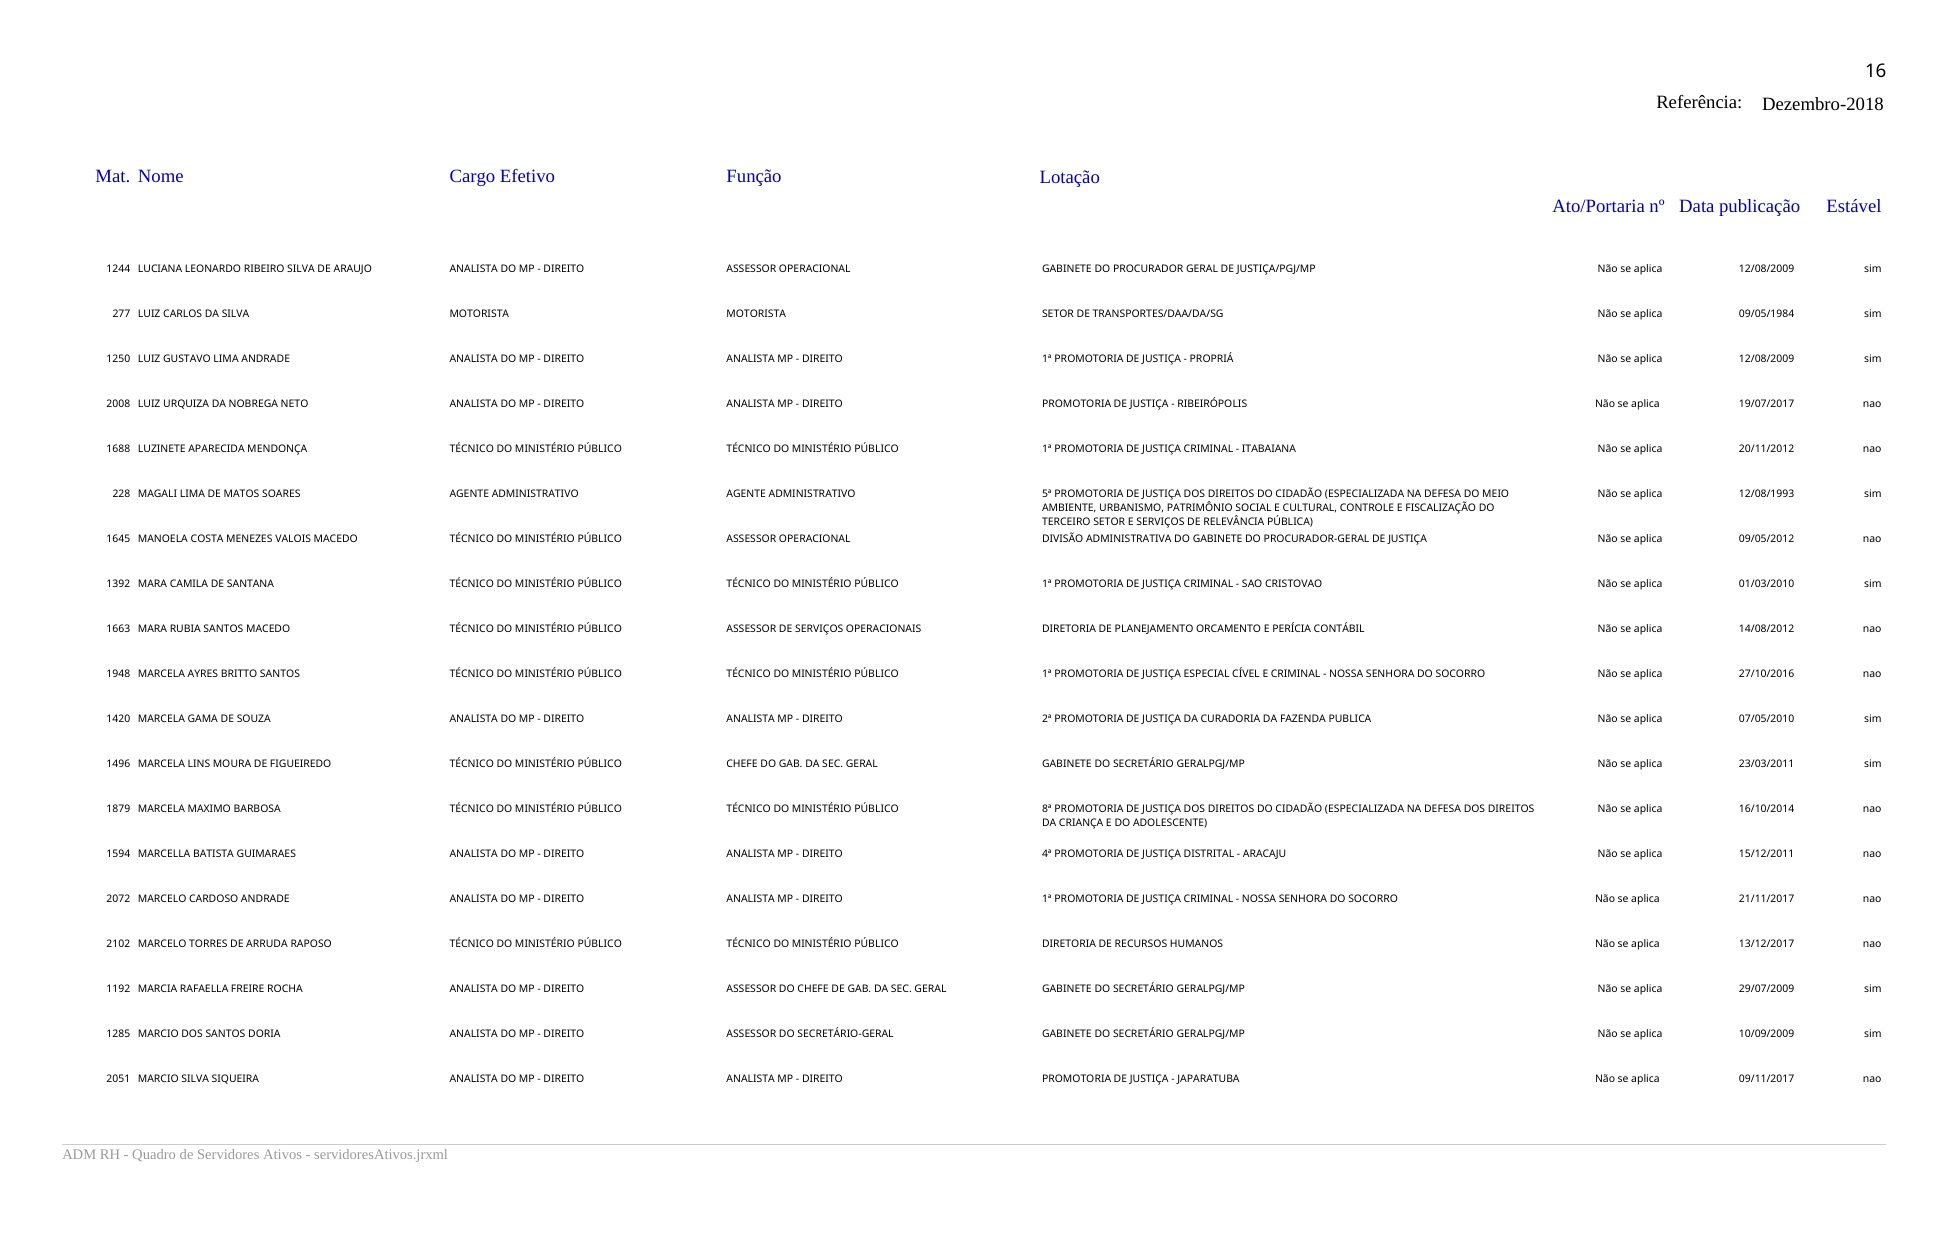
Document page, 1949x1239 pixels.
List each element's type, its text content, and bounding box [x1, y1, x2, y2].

table_cell [1538, 576, 1547, 621]
table_cell MANOELA COSTA MENEZES VALOIS MACEDO [138, 531, 443, 576]
table_cell nao [1803, 396, 1881, 441]
table_cell [1030, 351, 1042, 396]
table_cell Não se aplica [1547, 441, 1662, 486]
table_cell 1192 [68, 981, 130, 1026]
table_cell ANALISTA DO MP - DIREITO [449, 1071, 723, 1116]
table_cell [443, 666, 449, 711]
table_cell [0, 891, 68, 936]
table_cell [1881, 936, 1948, 981]
table_cell [130, 846, 138, 891]
table_cell MARCELA LINS MOURA DE FIGUEIREDO [138, 756, 443, 801]
table_cell ANALISTA MP - DIREITO [726, 396, 1030, 441]
table_cell [130, 166, 138, 195]
table_cell Dezembro-2018 [1756, 93, 1884, 121]
table_cell [0, 711, 68, 756]
table_cell 1ª PROMOTORIA DE JUSTIÇA CRIMINAL - ITABAIANA [1042, 441, 1538, 486]
table_cell [0, 261, 68, 306]
table_cell 16 [1731, 57, 1886, 84]
table_cell [443, 621, 449, 666]
table_cell [1881, 351, 1948, 396]
table_header Mat. [68, 165, 130, 195]
table_cell [130, 621, 138, 666]
table_cell [1538, 801, 1547, 846]
table_cell ANALISTA DO MP - DIREITO [449, 981, 723, 1026]
table_cell [1881, 846, 1948, 891]
table_cell nao [1803, 666, 1881, 711]
table_cell [0, 756, 68, 801]
table_cell ANALISTA DO MP - DIREITO [449, 846, 723, 891]
table_cell 1496 [68, 756, 130, 801]
table_cell GABINETE DO SECRETÁRIO GERALPGJ/MP [1042, 981, 1538, 1026]
table_cell ANALISTA DO MP - DIREITO [449, 891, 723, 936]
table_cell [0, 196, 68, 225]
table_cell [0, 1116, 1948, 1144]
table_cell [1538, 531, 1547, 576]
table_cell [1030, 306, 1042, 351]
table_cell Ato/Portaria nº [1529, 195, 1664, 225]
table_cell [1794, 261, 1803, 306]
table_cell 1ª PROMOTORIA DE JUSTIÇA CRIMINAL - SAO CRISTOVAO [1042, 576, 1538, 621]
table_header [0, 0, 1948, 57]
table_cell [130, 981, 138, 1026]
table_cell 12/08/2009 [1662, 351, 1794, 396]
table_cell ANALISTA MP - DIREITO [726, 1071, 1030, 1116]
table_cell Não se aplica [1547, 801, 1662, 846]
table_cell [0, 531, 68, 576]
table_cell [1881, 486, 1948, 531]
table_cell ASSESSOR DO CHEFE DE GAB. DA SEC. GERAL [726, 981, 1030, 1026]
table_cell GABINETE DO PROCURADOR GERAL DE JUSTIÇA/PGJ/MP [1042, 261, 1538, 306]
table_cell ANALISTA DO MP - DIREITO [449, 396, 723, 441]
table_cell [449, 195, 684, 225]
table_cell ANALISTA DO MP - DIREITO [449, 711, 723, 756]
table_cell [1538, 351, 1547, 396]
table_cell [443, 981, 449, 1026]
table_cell MARCIO DOS SANTOS DORIA [138, 1026, 443, 1071]
table_cell [0, 801, 68, 846]
table_cell Não se aplica [1547, 756, 1662, 801]
table_cell [1886, 57, 1948, 84]
table_cell [1794, 756, 1803, 801]
table_cell [0, 396, 68, 441]
table_cell [1881, 621, 1948, 666]
table_cell [443, 486, 449, 531]
table_cell [443, 261, 449, 306]
table_cell [0, 166, 68, 195]
table_cell ANALISTA DO MP - DIREITO [449, 261, 723, 306]
table_cell TÉCNICO DO MINISTÉRIO PÚBLICO [726, 666, 1030, 711]
table_cell [443, 1026, 449, 1071]
table_cell [1030, 981, 1042, 1026]
table_cell nao [1803, 1071, 1881, 1116]
table_cell Lotação [1039, 166, 1196, 196]
table_cell [684, 166, 726, 195]
table_cell [1881, 196, 1948, 225]
table_cell Não se aplica [1547, 351, 1662, 396]
table_cell 1645 [68, 531, 130, 576]
table_cell [0, 244, 1948, 253]
table_cell [1538, 306, 1547, 351]
table_cell MARCIO SILVA SIQUEIRA [138, 1071, 443, 1116]
table_cell [1196, 166, 1529, 195]
table_cell [1538, 1026, 1547, 1071]
table_cell [1881, 396, 1948, 441]
table_cell 14/08/2012 [1662, 621, 1794, 666]
table_cell GABINETE DO SECRETÁRIO GERALPGJ/MP [1042, 1026, 1538, 1071]
table_cell TÉCNICO DO MINISTÉRIO PÚBLICO [449, 441, 723, 486]
table_cell TÉCNICO DO MINISTÉRIO PÚBLICO [726, 441, 1030, 486]
table_cell TÉCNICO DO MINISTÉRIO PÚBLICO [449, 936, 723, 981]
table_cell [1794, 1071, 1803, 1116]
table_cell [1794, 486, 1803, 531]
table_cell nao [1803, 891, 1881, 936]
table_cell [1881, 801, 1948, 846]
table_cell sim [1803, 1026, 1881, 1071]
table_cell sim [1803, 306, 1881, 351]
table_cell 2008 [68, 396, 130, 441]
table_header Função [726, 165, 803, 195]
table_cell ASSESSOR DE SERVIÇOS OPERACIONAIS [726, 621, 1030, 666]
table_cell [0, 576, 68, 621]
table_cell [443, 351, 449, 396]
table_cell 1663 [68, 621, 130, 666]
table_cell 12/08/1993 [1662, 486, 1794, 531]
table_cell [443, 576, 449, 621]
table_cell 2072 [68, 891, 130, 936]
table_cell 09/05/1984 [1662, 306, 1794, 351]
table_cell [1794, 576, 1803, 621]
table_cell nao [1803, 531, 1881, 576]
table_cell [1538, 846, 1547, 891]
table_cell [130, 261, 138, 306]
table_cell Não se aplica [1547, 891, 1662, 936]
table_cell ASSESSOR OPERACIONAL [726, 261, 1030, 306]
table_cell [1039, 196, 1196, 225]
table_cell [443, 306, 449, 351]
table_cell [803, 196, 1039, 225]
table_cell [1881, 531, 1948, 576]
table_cell [1881, 166, 1948, 195]
table_cell [1881, 306, 1948, 351]
table_cell MARCIA RAFAELLA FREIRE ROCHA [138, 981, 443, 1026]
table_cell [1884, 93, 1948, 121]
table_cell sim [1803, 981, 1881, 1026]
table_cell [1538, 441, 1547, 486]
table_cell nao [1803, 801, 1881, 846]
table_cell [443, 756, 449, 801]
table_cell AGENTE ADMINISTRATIVO [726, 486, 1030, 531]
table_cell [0, 441, 68, 486]
table_cell nao [1803, 936, 1881, 981]
table_cell 23/03/2011 [1662, 756, 1794, 801]
table_cell [1538, 666, 1547, 711]
table_cell DIVISÃO ADMINISTRATIVA DO GABINETE DO PROCURADOR-GERAL DE JUSTIÇA [1042, 531, 1538, 576]
table_cell sim [1803, 711, 1881, 756]
table_cell MOTORISTA [449, 306, 723, 351]
table_header [1665, 165, 1800, 195]
table_cell LUCIANA LEONARDO RIBEIRO SILVA DE ARAUJO [138, 261, 443, 306]
table_cell 20/11/2012 [1662, 441, 1794, 486]
table_cell ADM RH - Quadro de Servidores Ativos - servidoresAtivos.jrxml [62, 1145, 1886, 1168]
table_cell 8ª PROMOTORIA DE JUSTIÇA DOS DIREITOS DO CIDADÃO (ESPECIALIZADA NA DEFESA DOS DIREITOS DA CRIANÇA E DO ADOLESCENTE) [1042, 801, 1538, 846]
table_cell [130, 666, 138, 711]
table_cell TÉCNICO DO MINISTÉRIO PÚBLICO [449, 756, 723, 801]
table_cell [0, 225, 1948, 244]
table_cell [1794, 711, 1803, 756]
table_cell Não se aplica [1547, 981, 1662, 1026]
table_cell [130, 1026, 138, 1071]
table_cell [803, 166, 1039, 195]
table_cell 1ª PROMOTORIA DE JUSTIÇA CRIMINAL - NOSSA SENHORA DO SOCORRO [1042, 891, 1538, 936]
table_cell Não se aplica [1547, 711, 1662, 756]
table_cell 09/11/2017 [1662, 1071, 1794, 1116]
table_cell [0, 621, 68, 666]
table_cell ANALISTA MP - DIREITO [726, 891, 1030, 936]
table_cell 1879 [68, 801, 130, 846]
table_cell [443, 891, 449, 936]
table_cell [1538, 396, 1547, 441]
table_cell [1794, 441, 1803, 486]
table_cell 1244 [68, 261, 130, 306]
table_cell [0, 85, 1948, 91]
table_cell 1392 [68, 576, 130, 621]
table_cell 07/05/2010 [1662, 711, 1794, 756]
table_cell [1030, 1071, 1042, 1116]
table_cell Não se aplica [1547, 936, 1662, 981]
table_cell Não se aplica [1547, 846, 1662, 891]
table_cell [1794, 891, 1803, 936]
table_cell 15/12/2011 [1662, 846, 1794, 891]
table_cell [1030, 1026, 1042, 1071]
table_cell [1538, 261, 1547, 306]
table_cell 21/11/2017 [1662, 891, 1794, 936]
table_cell [1030, 261, 1042, 306]
table_cell [1881, 441, 1948, 486]
table_cell [130, 396, 138, 441]
table_cell [130, 576, 138, 621]
table_cell [130, 1071, 138, 1116]
table_cell [1538, 936, 1547, 981]
table_cell [1538, 981, 1547, 1026]
table_cell Estável [1803, 195, 1881, 225]
table_cell PROMOTORIA DE JUSTIÇA - JAPARATUBA [1042, 1071, 1538, 1116]
table_cell ASSESSOR DO SECRETÁRIO-GERAL [726, 1026, 1030, 1071]
table_cell sim [1803, 351, 1881, 396]
table_cell [1030, 936, 1042, 981]
table_cell 4ª PROMOTORIA DE JUSTIÇA DISTRITAL - ARACAJU [1042, 846, 1538, 891]
table_cell [1030, 531, 1042, 576]
table_cell MAGALI LIMA DE MATOS SOARES [138, 486, 443, 531]
table_cell [1030, 756, 1042, 801]
table_cell 1ª PROMOTORIA DE JUSTIÇA - PROPRIÁ [1042, 351, 1538, 396]
table_cell Não se aplica [1547, 486, 1662, 531]
table_cell TÉCNICO DO MINISTÉRIO PÚBLICO [449, 801, 723, 846]
table_cell LUZINETE APARECIDA MENDONÇA [138, 441, 443, 486]
table_cell [443, 1071, 449, 1116]
table_cell MARCELLA BATISTA GUIMARAES [138, 846, 443, 891]
table_cell 228 [68, 486, 130, 531]
table_cell [1794, 936, 1803, 981]
table_cell [1794, 621, 1803, 666]
table_cell [443, 531, 449, 576]
table_cell 5ª PROMOTORIA DE JUSTIÇA DOS DIREITOS DO CIDADÃO (ESPECIALIZADA NA DEFESA DO MEIO AMBIENTE, URBANISMO, PATRIMÔNIO SOCIAL E CULTURAL, CONTROLE E FISCALIZAÇÃO DO TERCEIRO SETOR E SERVIÇOS DE RELEVÂNCIA PÚBLICA) [1042, 486, 1538, 531]
table_cell [1881, 981, 1948, 1026]
table_cell [0, 123, 1948, 163]
table_cell [0, 1026, 68, 1071]
table_cell 1688 [68, 441, 130, 486]
table_cell 277 [68, 306, 130, 351]
table_cell ANALISTA MP - DIREITO [726, 351, 1030, 396]
table_cell [1881, 1026, 1948, 1071]
table_cell [0, 486, 68, 531]
table_cell [1794, 1026, 1803, 1071]
table_cell sim [1803, 261, 1881, 306]
table_cell 1948 [68, 666, 130, 711]
table_cell [443, 396, 449, 441]
table_cell [130, 531, 138, 576]
table_cell [0, 57, 1731, 84]
table_cell [130, 891, 138, 936]
table_cell [1538, 621, 1547, 666]
table_cell 1594 [68, 846, 130, 891]
table_cell [443, 801, 449, 846]
table_header [1803, 165, 1881, 195]
table_cell [1030, 621, 1042, 666]
table_cell TÉCNICO DO MINISTÉRIO PÚBLICO [449, 621, 723, 666]
table_cell [726, 195, 803, 225]
table_header [1529, 165, 1664, 195]
table_cell DIRETORIA DE PLANEJAMENTO ORCAMENTO E PERÍCIA CONTÁBIL [1042, 621, 1538, 666]
table_cell [443, 711, 449, 756]
table_cell [1881, 1071, 1948, 1116]
table_cell [1030, 711, 1042, 756]
table_cell [130, 711, 138, 756]
table_cell [443, 441, 449, 486]
table_cell AGENTE ADMINISTRATIVO [449, 486, 723, 531]
table_cell [130, 441, 138, 486]
table_cell MOTORISTA [726, 306, 1030, 351]
table_cell [0, 1071, 68, 1116]
table_cell DIRETORIA DE RECURSOS HUMANOS [1042, 936, 1538, 981]
table_cell [1538, 486, 1547, 531]
table_cell LUIZ GUSTAVO LIMA ANDRADE [138, 351, 443, 396]
table_cell [1794, 801, 1803, 846]
table_cell 2051 [68, 1071, 130, 1116]
table_cell 2ª PROMOTORIA DE JUSTIÇA DA CURADORIA DA FAZENDA PUBLICA [1042, 711, 1538, 756]
table_cell [1030, 666, 1042, 711]
table_cell Não se aplica [1547, 1026, 1662, 1071]
table_cell MARA RUBIA SANTOS MACEDO [138, 621, 443, 666]
table_cell [1196, 196, 1529, 225]
table_cell MARCELA AYRES BRITTO SANTOS [138, 666, 443, 711]
table_cell [443, 846, 449, 891]
table_cell ANALISTA DO MP - DIREITO [449, 351, 723, 396]
table_cell [1030, 396, 1042, 441]
table_cell [1030, 846, 1042, 891]
table_cell MARCELO CARDOSO ANDRADE [138, 891, 443, 936]
table_cell ANALISTA MP - DIREITO [726, 711, 1030, 756]
table_cell MARCELA MAXIMO BARBOSA [138, 801, 443, 846]
table_cell nao [1803, 621, 1881, 666]
table_cell MARA CAMILA DE SANTANA [138, 576, 443, 621]
table_cell [0, 306, 68, 351]
table_cell Não se aplica [1547, 621, 1662, 666]
table_cell [203, 196, 449, 225]
table_cell TÉCNICO DO MINISTÉRIO PÚBLICO [726, 936, 1030, 981]
table_cell 29/07/2009 [1662, 981, 1794, 1026]
table_cell [1538, 891, 1547, 936]
table_cell [1881, 261, 1948, 306]
table_cell LUIZ CARLOS DA SILVA [138, 306, 443, 351]
table_cell 10/09/2009 [1662, 1026, 1794, 1071]
table_cell ANALISTA DO MP - DIREITO [449, 1026, 723, 1071]
table_cell 19/07/2017 [1662, 396, 1794, 441]
table_cell [0, 666, 68, 711]
table_cell [1794, 846, 1803, 891]
table_cell [130, 801, 138, 846]
table_cell [130, 486, 138, 531]
table_cell PROMOTORIA DE JUSTIÇA - RIBEIRÓPOLIS [1042, 396, 1538, 441]
table_cell sim [1803, 486, 1881, 531]
table_cell Não se aplica [1547, 396, 1662, 441]
table_cell 12/08/2009 [1662, 261, 1794, 306]
table_cell Não se aplica [1547, 261, 1662, 306]
table_cell [0, 351, 68, 396]
table_cell GABINETE DO SECRETÁRIO GERALPGJ/MP [1042, 756, 1538, 801]
table_cell Data publicação [1665, 195, 1800, 225]
table_cell Não se aplica [1547, 666, 1662, 711]
table_cell 09/05/2012 [1662, 531, 1794, 576]
table_cell MARCELO TORRES DE ARRUDA RAPOSO [138, 936, 443, 981]
table_cell Não se aplica [1547, 531, 1662, 576]
table_cell 01/03/2010 [1662, 576, 1794, 621]
table_cell [1794, 351, 1803, 396]
table_cell [130, 196, 138, 225]
table_cell [1886, 1144, 1948, 1168]
table_cell [0, 846, 68, 891]
table_cell Não se aplica [1547, 1071, 1662, 1116]
table_cell [1030, 801, 1042, 846]
table_cell [1538, 711, 1547, 756]
table_cell [1538, 756, 1547, 801]
table_cell [0, 1144, 62, 1168]
table_cell CHEFE DO GAB. DA SEC. GERAL [726, 756, 1030, 801]
table_cell TÉCNICO DO MINISTÉRIO PÚBLICO [449, 666, 723, 711]
table_cell [1538, 1071, 1547, 1116]
table_cell [1881, 666, 1948, 711]
table_cell [1030, 576, 1042, 621]
table_cell TÉCNICO DO MINISTÉRIO PÚBLICO [449, 576, 723, 621]
table_cell 1ª PROMOTORIA DE JUSTIÇA ESPECIAL CÍVEL E CRIMINAL - NOSSA SENHORA DO SOCORRO [1042, 666, 1538, 711]
table_cell [138, 195, 203, 225]
table_cell [443, 936, 449, 981]
table_header Cargo Efetivo [449, 165, 684, 195]
table_cell [130, 936, 138, 981]
table_cell sim [1803, 576, 1881, 621]
table_cell [1881, 576, 1948, 621]
table_cell sim [1803, 756, 1881, 801]
table_cell ASSESSOR OPERACIONAL [726, 531, 1030, 576]
table_cell 27/10/2016 [1662, 666, 1794, 711]
table_cell TÉCNICO DO MINISTÉRIO PÚBLICO [726, 801, 1030, 846]
table_cell [130, 306, 138, 351]
table_cell [68, 195, 130, 225]
table_cell [0, 936, 68, 981]
table_cell nao [1803, 441, 1881, 486]
table_cell [1881, 711, 1948, 756]
table_cell SETOR DE TRANSPORTES/DAA/DA/SG [1042, 306, 1538, 351]
table_cell [1794, 306, 1803, 351]
table_cell 1250 [68, 351, 130, 396]
table_header Nome [138, 165, 203, 195]
table_cell [1030, 891, 1042, 936]
table_cell MARCELA GAMA DE SOUZA [138, 711, 443, 756]
table_cell LUIZ URQUIZA DA NOBREGA NETO [138, 396, 443, 441]
table_cell nao [1803, 846, 1881, 891]
table_cell Não se aplica [1547, 576, 1662, 621]
table_cell [1794, 981, 1803, 1026]
table_cell [1794, 396, 1803, 441]
table_cell 13/12/2017 [1662, 936, 1794, 981]
table_cell [203, 166, 449, 195]
table_cell [1881, 891, 1948, 936]
table_cell [1030, 486, 1042, 531]
table_cell TÉCNICO DO MINISTÉRIO PÚBLICO [449, 531, 723, 576]
table_cell [1881, 756, 1948, 801]
table_cell [0, 93, 1656, 121]
table_cell [130, 756, 138, 801]
table_cell 1285 [68, 1026, 130, 1071]
table_cell Não se aplica [1547, 306, 1662, 351]
table_cell 1420 [68, 711, 130, 756]
table_cell [0, 253, 1948, 261]
table_cell [0, 981, 68, 1026]
table_cell [130, 351, 138, 396]
table_cell ANALISTA MP - DIREITO [726, 846, 1030, 891]
table_cell 2102 [68, 936, 130, 981]
table_cell Referência: [1656, 91, 1754, 123]
table_cell 16/10/2014 [1662, 801, 1794, 846]
table_cell [1794, 666, 1803, 711]
table_cell [1030, 441, 1042, 486]
table_cell [684, 196, 726, 225]
table_cell TÉCNICO DO MINISTÉRIO PÚBLICO [726, 576, 1030, 621]
table_cell [1794, 531, 1803, 576]
